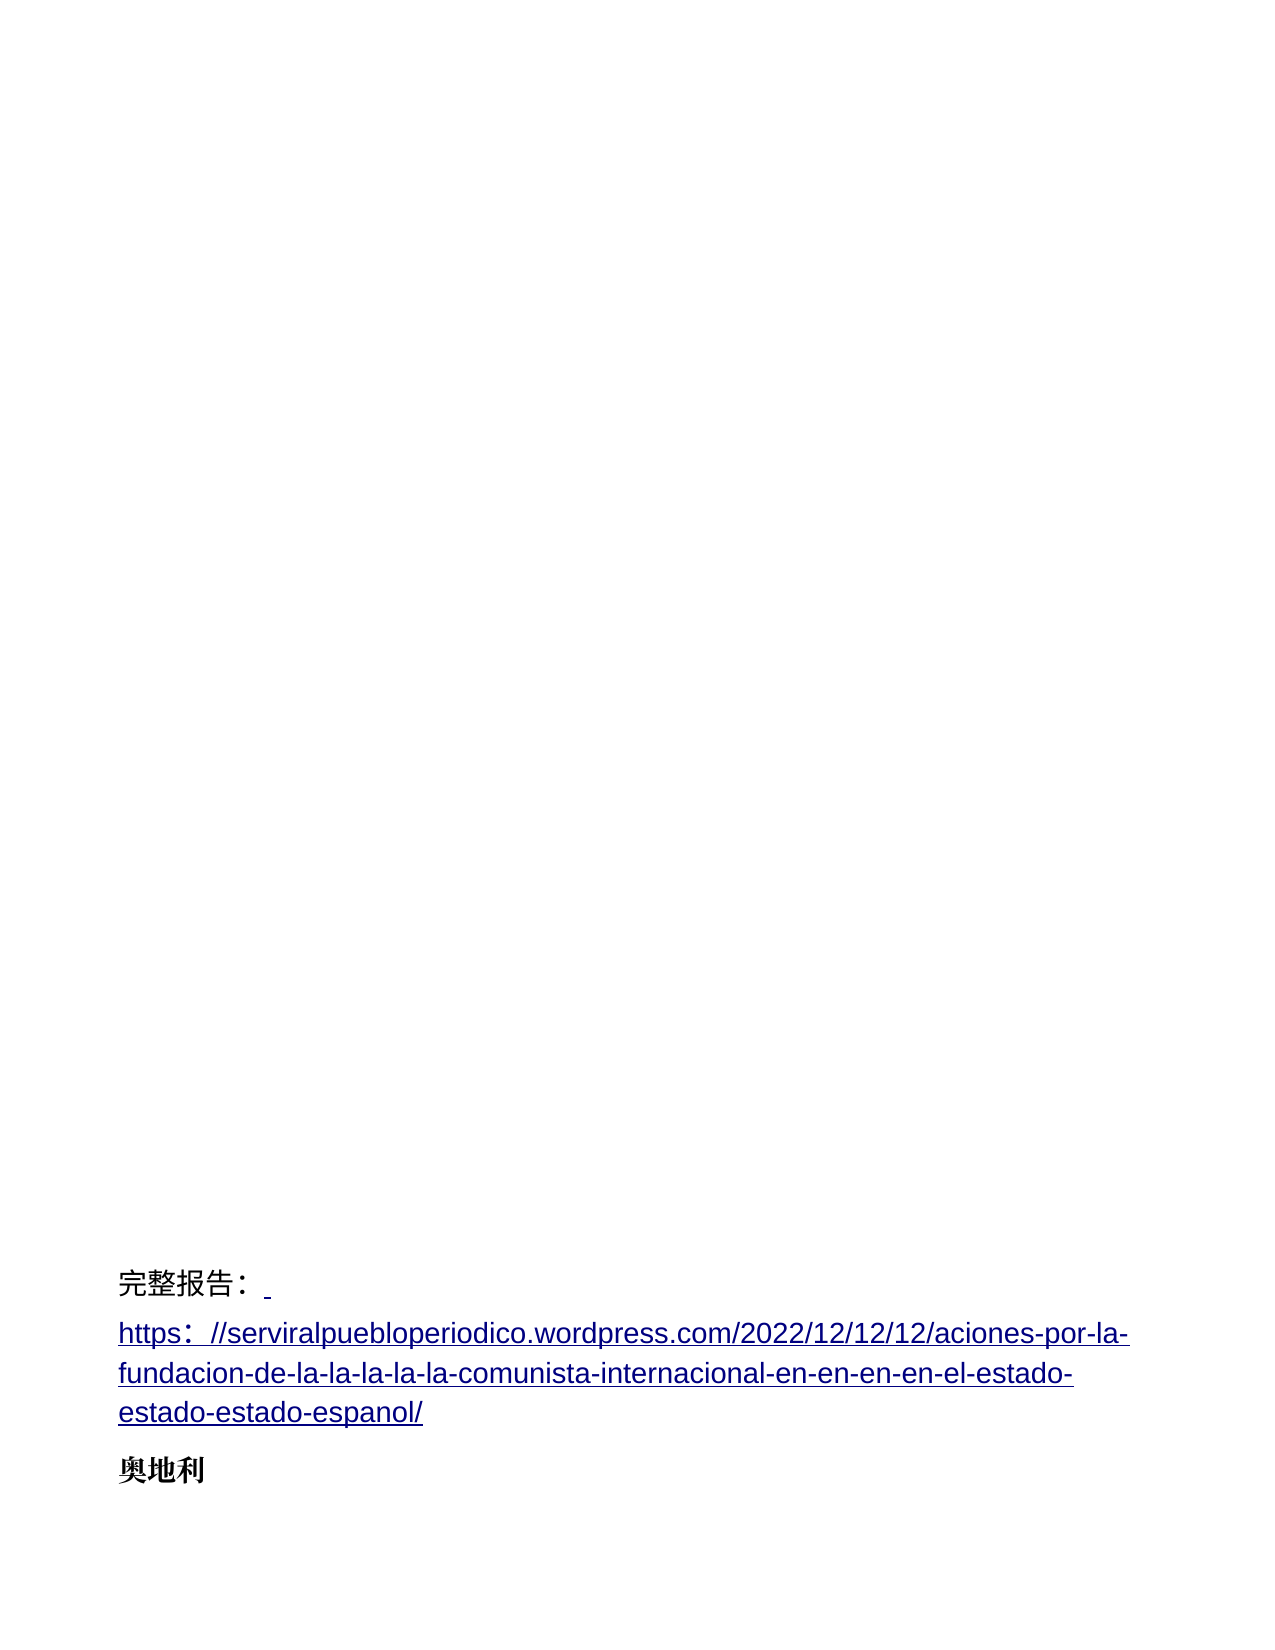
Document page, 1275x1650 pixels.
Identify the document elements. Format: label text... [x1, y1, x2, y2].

text 完整报告： https：//serviralpuebloperiodico.wordpress.com/2022/12/12/12/aciones-por-la-fundacion-de-la-la-la-la-la-comunista-internacional-en-en-en-en-el-estado-estado-estado-espanol/ [118, 118, 1157, 1429]
subtitle 奥地利 [118, 1448, 1157, 1490]
